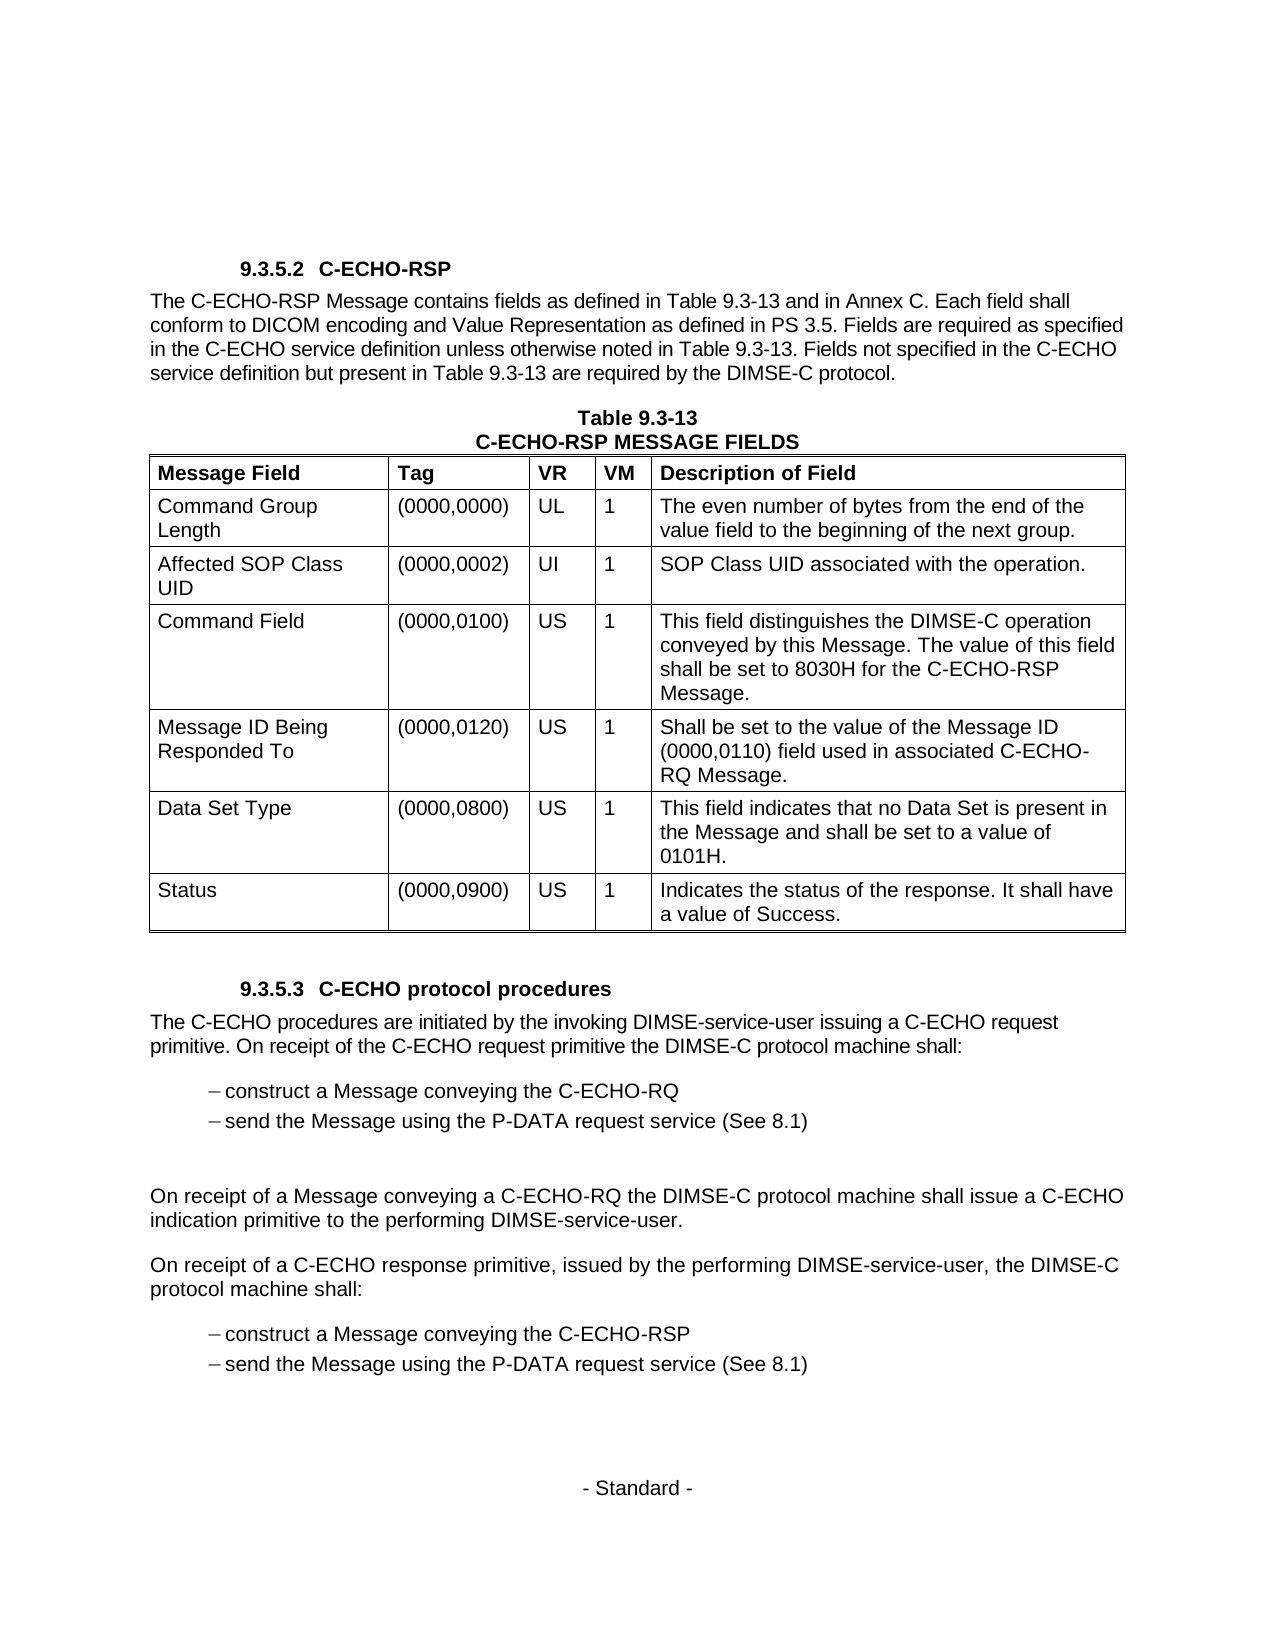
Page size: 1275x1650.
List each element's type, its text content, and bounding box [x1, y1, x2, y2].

table_cell (0000,0120) [389, 710, 529, 791]
table_cell The even number of bytes from the end of the value field to the beginning of the next group. [652, 490, 1125, 546]
table_cell (0000,0800) [389, 792, 529, 872]
table_cell (0000,0000) [389, 490, 529, 546]
text  construct a Message conveying the C-ECHO-RSP [206, 1322, 1125, 1346]
text  construct a Message conveying the C-ECHO-RQ [206, 1078, 1125, 1103]
table_cell US [530, 874, 595, 930]
table_cell Command Group Length [150, 490, 388, 546]
table_cell US [530, 792, 595, 872]
table_cell Affected SOP Class UID [150, 547, 388, 604]
table_cell This field indicates that no Data Set is present in the Message and shall be set to a value of 0101H. [652, 792, 1125, 872]
table_cell Data Set Type [150, 792, 388, 872]
table_cell Message ID Being Responded To [150, 710, 388, 791]
table_cell Indicates the status of the response. It shall have a value of Success. [652, 874, 1125, 930]
table_cell UI [530, 547, 595, 604]
table_header VR [530, 457, 595, 489]
table_header Tag [389, 457, 529, 489]
table_cell 1 [596, 490, 651, 546]
text The C-ECHO-RSP Message contains fields as defined in Table 9.3-13 and in Annex C. Each field shall conform to DICOM encoding and Value Representation as defined in PS 3.5. Fields are required as specified in the C-ECHO service definition unless otherwise noted in Table 9.3-13. Fields not specified in the C-ECHO service definition but present in Table 9.3-13 are required by the DIMSE-C protocol. [150, 289, 1125, 385]
text  send the Message using the P-DATA request service (See 8.1) [206, 1109, 1125, 1133]
text On receipt of a C-ECHO response primitive, issued by the performing DIMSE-service-user, the DIMSE-C protocol machine shall: [150, 1253, 1125, 1301]
table_cell 1 [596, 874, 651, 930]
table_cell (0000,0100) [389, 605, 529, 709]
table_header VM [596, 457, 651, 489]
text  send the Message using the P-DATA request service (See 8.1) [206, 1352, 1125, 1400]
table_cell Status [150, 874, 388, 930]
table_header Message Field [150, 457, 388, 489]
table_cell 1 [596, 792, 651, 872]
text On receipt of a Message conveying a C-ECHO-RQ the DIMSE-C protocol machine shall issue a C-ECHO indication primitive to the performing DIMSE-service-user. [150, 1184, 1125, 1232]
table_cell Command Field [150, 605, 388, 709]
table_cell 1 [596, 710, 651, 791]
table_cell (0000,0900) [389, 874, 529, 930]
table_cell US [530, 710, 595, 791]
text The C-ECHO procedures are initiated by the invoking DIMSE-service-user issuing a C-ECHO request primitive. On receipt of the C-ECHO request primitive the DIMSE-C protocol machine shall: [150, 1009, 1125, 1058]
table_cell SOP Class UID associated with the operation. [652, 547, 1125, 604]
subtitle 9.3.5.3 C-ECHO protocol procedures [150, 977, 1125, 1001]
table_cell This field distinguishes the DIMSE‑C operation conveyed by this Message. The value of this field shall be set to 8030H for the C-ECHO-RSP Message. [652, 605, 1125, 709]
table_cell (0000,0002) [389, 547, 529, 604]
table_cell Shall be set to the value of the Message ID (0000,0110) field used in associated C-ECHO-RQ Message. [652, 710, 1125, 791]
table_cell UL [530, 490, 595, 546]
table_header Description of Field [652, 457, 1125, 489]
subtitle 9.3.5.2 C-ECHO-RSP [150, 256, 1125, 281]
table_cell 1 [596, 547, 651, 604]
title Table 9.3-13 C-ECHO-RSP MESSAGE FIELDS [150, 406, 1125, 454]
table_cell 1 [596, 605, 651, 709]
table_cell US [530, 605, 595, 709]
